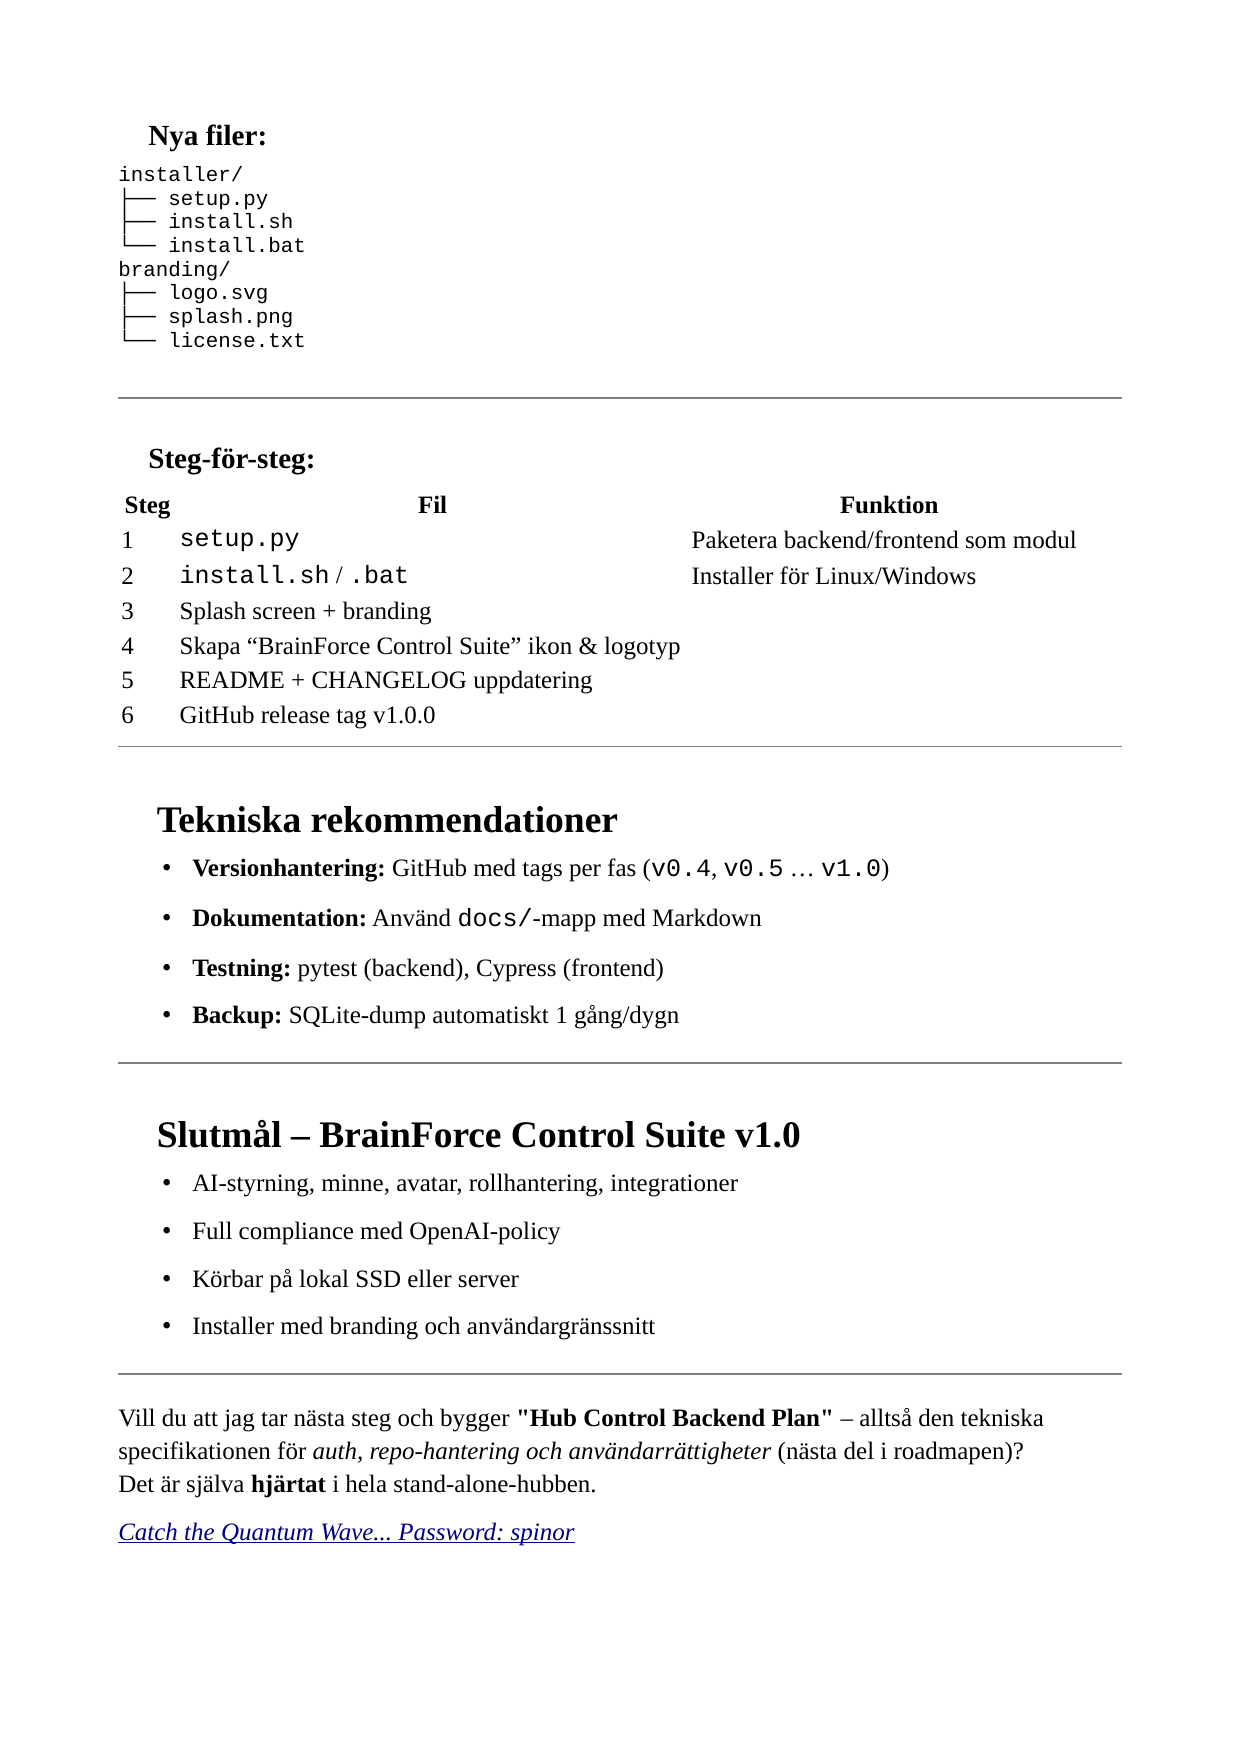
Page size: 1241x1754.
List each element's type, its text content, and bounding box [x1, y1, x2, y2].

table_cell 1 [118, 522, 176, 557]
subtitle 🎯 Slutmål – BrainForce Control Suite v1.0 [118, 1113, 1122, 1156]
text Catch the Quantum Wave... Password: spinor [118, 1517, 1122, 1546]
list Full compliance med OpenAI-policy [162, 1216, 1122, 1245]
table_cell GitHub release tag v1.0.0 [176, 697, 688, 732]
table_cell [689, 628, 1089, 663]
text Vill du att jag tar nästa steg och bygger "Hub Control Backend Plan" – alltså den tekniska specifikationen för auth, repo-hantering och användarrättigheter (nästa del i roadmapen)? Det är själva hjärtat i hela stand-alone-hubben. [118, 1403, 1122, 1498]
text └── license.txt [118, 330, 1122, 353]
list Installer med branding och användargränssnitt [162, 1311, 1122, 1340]
list AI-styrning, minne, avatar, rollhantering, integrationer [162, 1168, 1122, 1197]
table_cell setup.py [176, 522, 688, 557]
table_cell Installer för Linux/Windows [689, 557, 1089, 593]
table_cell Splash screen + branding [176, 594, 688, 628]
list Versionhantering: GitHub med tags per fas (v0.4, v0.5 … v1.0) [162, 853, 1122, 883]
list Körbar på lokal SSD eller server [162, 1264, 1122, 1292]
table_header Fil [176, 488, 688, 522]
text ├── install.sh [118, 211, 1122, 235]
table_cell 6 [118, 697, 176, 732]
table_header Funktion [689, 488, 1089, 522]
text ├── logo.svg [118, 282, 1122, 306]
table_cell 5 [118, 663, 176, 697]
table_cell [689, 663, 1089, 697]
table_header Steg [118, 488, 176, 522]
text branding/ [118, 259, 1122, 282]
list Backup: SQLite-dump automatiskt 1 gång/dygn [162, 1000, 1122, 1029]
text └── install.bat [118, 235, 1122, 259]
text ├── splash.png [118, 306, 1122, 330]
subtitle 🔧 Steg-för-steg: [118, 442, 1122, 475]
table_cell README + CHANGELOG uppdatering [176, 663, 688, 697]
table_cell [689, 697, 1089, 732]
text ├── setup.py [125, 188, 1122, 211]
list Testning: pytest (backend), Cypress (frontend) [162, 953, 1122, 981]
table_cell [689, 594, 1089, 628]
table_cell 4 [118, 628, 176, 663]
text installer/ [118, 164, 1122, 188]
table_cell 3 [118, 594, 176, 628]
subtitle 🧩 Tekniska rekommendationer [118, 797, 1122, 840]
table_cell 2 [118, 557, 176, 593]
table_cell Paketera backend/frontend som modul [689, 522, 1089, 557]
list Dokumentation: Använd docs/-mapp med Markdown [162, 903, 1122, 933]
table_cell install.sh / .bat [176, 557, 688, 593]
subtitle 📂 Nya filer: [118, 118, 1122, 152]
table_cell Skapa “BrainForce Control Suite” ikon & logotyp [176, 628, 688, 663]
